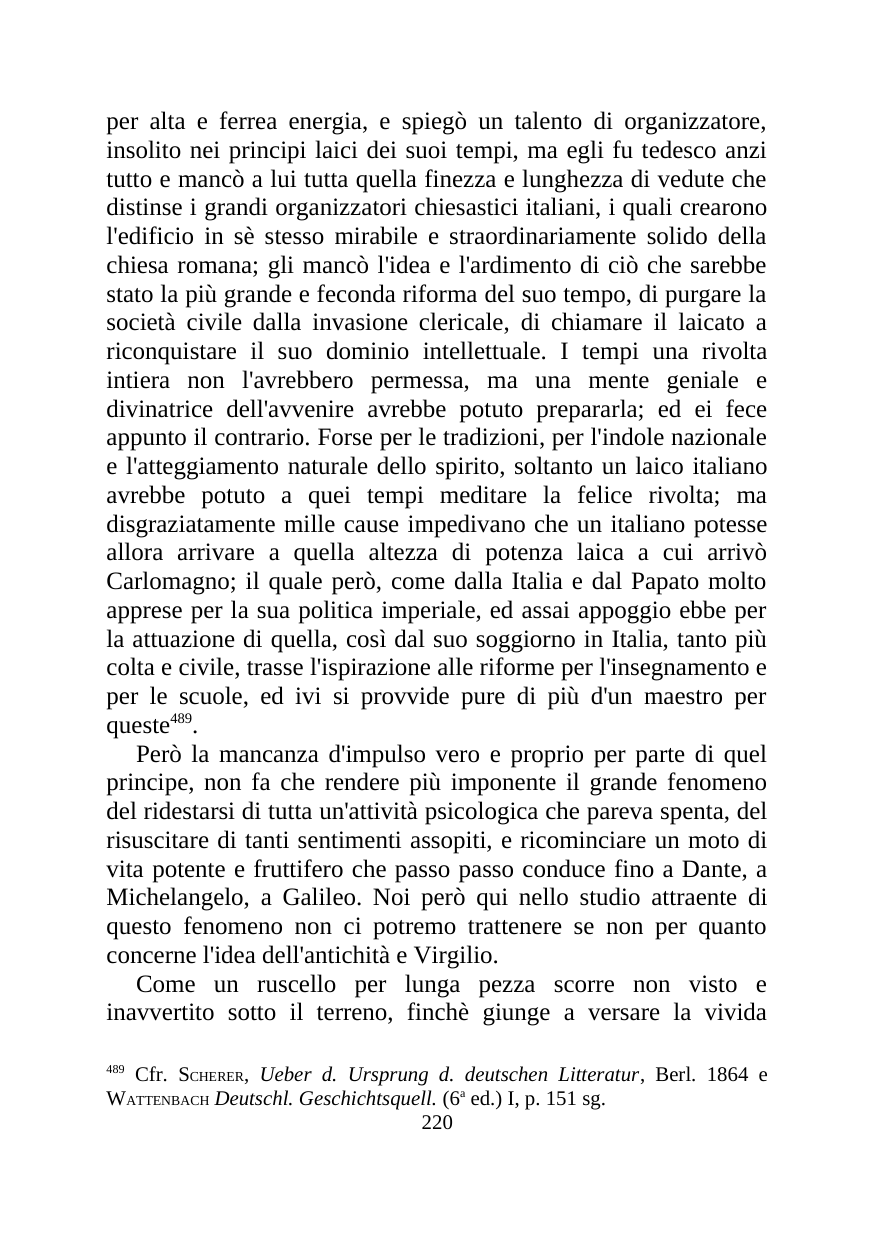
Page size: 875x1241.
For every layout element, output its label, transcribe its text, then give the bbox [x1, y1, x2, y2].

text per alta e ferrea energia, e spiegò un talento di organizzatore, insolito nei principi laici dei suoi tempi, ma egli fu tedesco anzi tutto e mancò a lui tutta quella finezza e lunghezza di vedute che distinse i grandi organizzatori chiesastici italiani, i quali crearono l'edificio in sè stesso mirabile e straordinariamente solido della chiesa romana; gli mancò l'idea e l'ardimento di ciò che sarebbe stato la più grande e feconda riforma del suo tempo, di purgare la società civile dalla invasione clericale, di chiamare il laicato a riconquistare il suo dominio intellettuale. I tempi una rivolta intiera non l'avrebbero permessa, ma una mente geniale e divinatrice dell'avvenire avrebbe potuto prepararla; ed ei fece appunto il contrario. Forse per le tradizioni, per l'indole nazionale e l'atteggiamento naturale dello spirito, soltanto un laico italiano avrebbe potuto a quei tempi meditare la felice rivolta; ma disgraziatamente mille cause impedivano che un italiano potesse allora arrivare a quella altezza di potenza laica a cui arrivò Carlomagno; il quale però, come dalla Italia e dal Papato molto apprese per la sua politica imperiale, ed assai appoggio ebbe per la attuazione di quella, così dal suo soggiorno in Italia, tanto più colta e civile, trasse l'ispirazione alle riforme per l'insegnamento e per le scuole, ed ivi si provvide pure di più d'un maestro per queste. [106, 106, 768, 739]
text Come un ruscello per lunga pezza scorre non visto e inavvertito sotto il terreno, finchè giunge a versare la vivida [106, 969, 768, 1026]
text Cfr. Scherer, Ueber d. Ursprung d. deutschen Litteratur, Berl. 1864 e Wattenbach Deutschl. Geschichtsquell. (6a ed.) I, p. 151 sg. [106, 1062, 768, 1110]
text Però la mancanza d'impulso vero e proprio per parte di quel principe, non fa che rendere più imponente il grande fenomeno del ridestarsi di tutta un'attività psicologica che pareva spenta, del risuscitare di tanti sentimenti assopiti, e ricominciare un moto di vita potente e fruttifero che passo passo conduce fino a Dante, a Michelangelo, a Galileo. Noi però qui nello studio attraente di questo fenomeno non ci potremo trattenere se non per quanto concerne l'idea dell'antichità e Virgilio. [106, 739, 768, 969]
